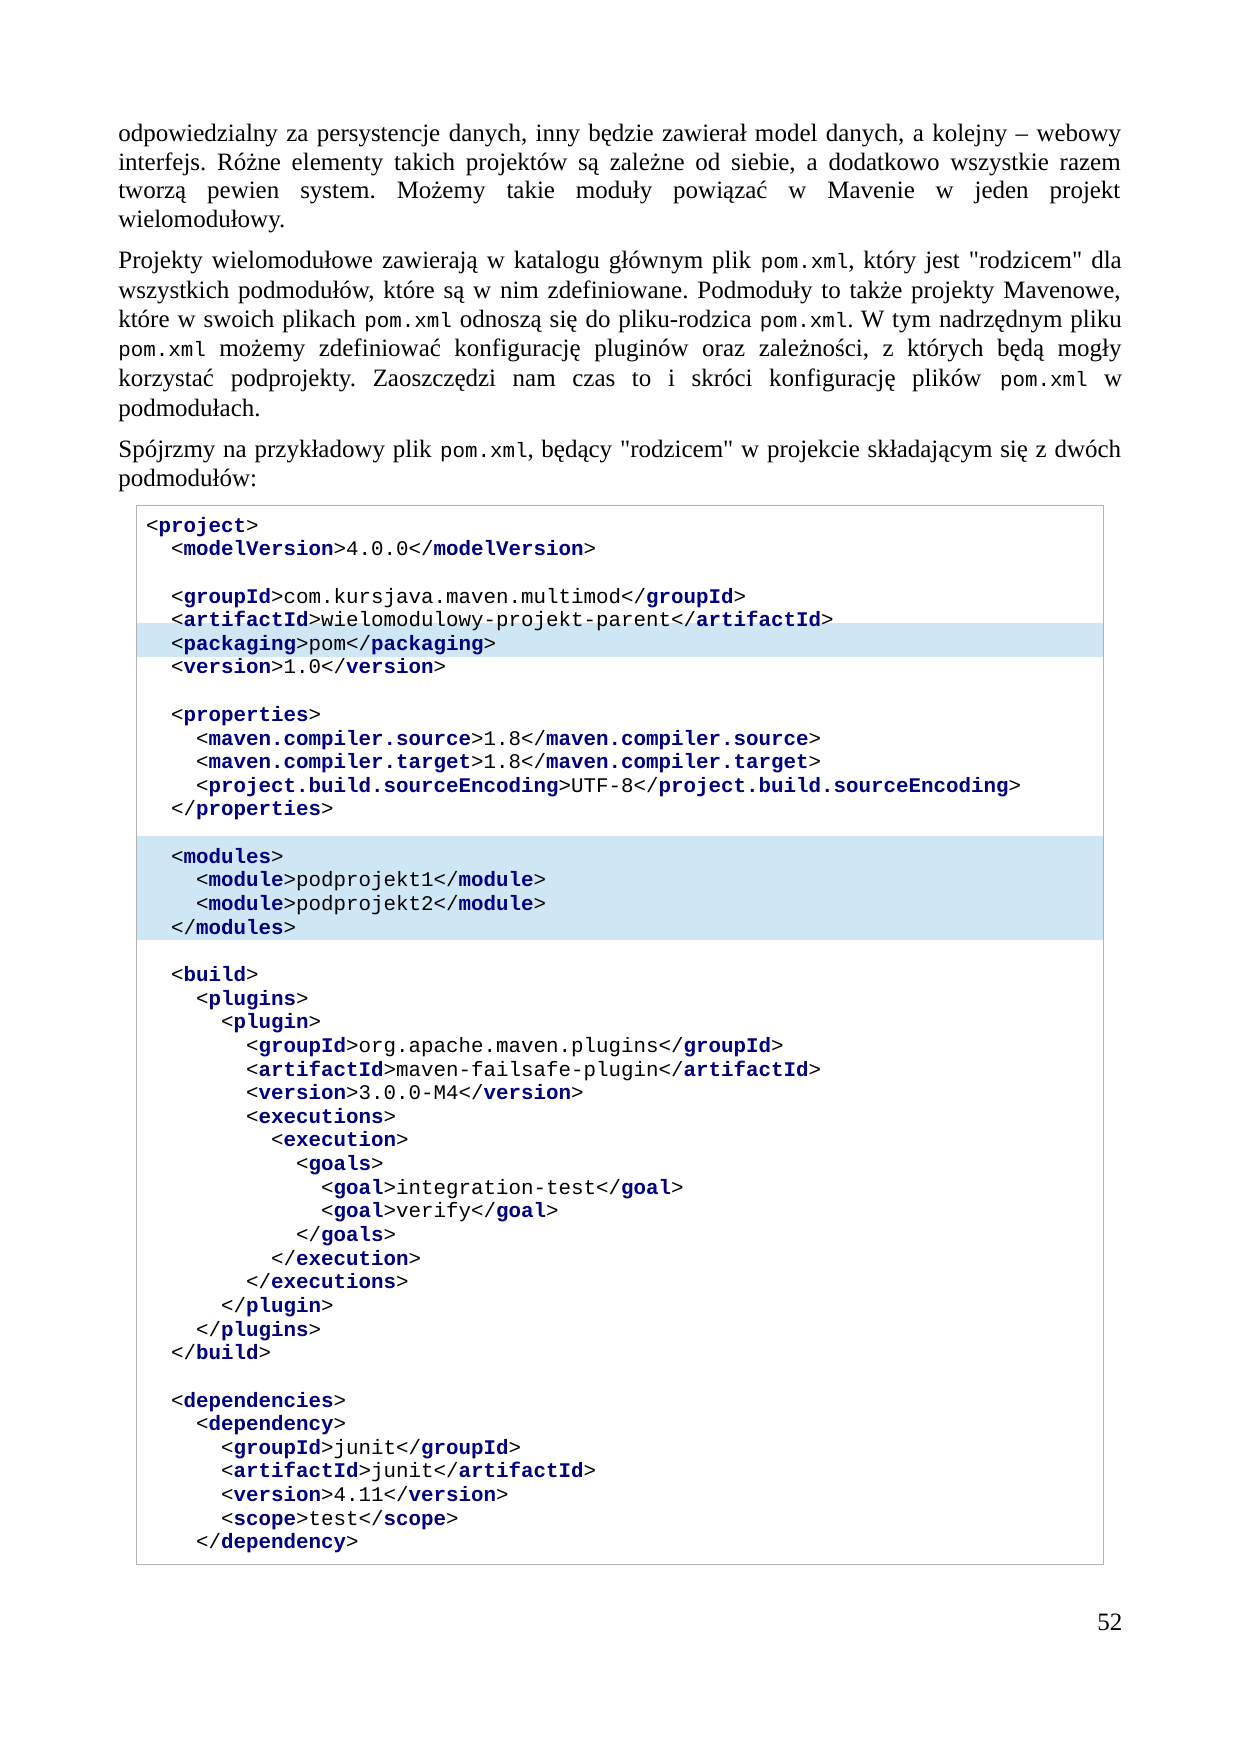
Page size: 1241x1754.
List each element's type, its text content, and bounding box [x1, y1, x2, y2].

text <artifactId>wielomodulowy-projekt-parent</artifactId> [137, 599, 1103, 623]
text <plugin> [137, 1001, 1103, 1025]
text Spójrzmy na przykładowy plik pom.xml, będący "rodzicem" w projekcie składającym się z dwóch podmodułów: [118, 434, 1122, 492]
text <modules> [137, 836, 1103, 859]
text </modules> [137, 907, 1103, 940]
text <version>3.0.0-M4</version> [137, 1072, 1103, 1096]
text <module>podprojekt2</module> [137, 883, 1103, 907]
text <build> [137, 954, 1103, 978]
text <project.build.sourceEncoding>UTF-8</project.build.sourceEncoding> [137, 765, 1103, 788]
text <module>podprojekt1</module> [137, 859, 1103, 883]
text odpowiedzialny za persystencje danych, inny będzie zawierał model danych, a kolejny – webowy interfejs. Różne elementy takich projektów są zależne od siebie, a dodatkowo wszystkie razem tworzą pewien system. Możemy takie moduły powiązać w Mavenie w jeden projekt wielomodułowy. [118, 118, 1122, 233]
text </properties> [137, 788, 1103, 822]
text <groupId>org.apache.maven.plugins</groupId> [137, 1025, 1103, 1049]
text <modelVersion>4.0.0</modelVersion> [137, 528, 1103, 562]
text <properties> [137, 694, 1103, 718]
text Projekty wielomodułowe zawierają w katalogu głównym plik pom.xml, który jest "rodzicem" dla wszystkich podmodułów, które są w nim zdefiniowane. Podmoduły to także projekty Mavenowe, które w swoich plikach pom.xml odnoszą się do pliku-rodzica pom.xml. W tym nadrzędnym pliku pom.xml możemy zdefiniować konfigurację pluginów oraz zależności, z których będą mogły korzystać podprojekty. Zaoszczędzi nam czas to i skróci konfigurację plików pom.xml w podmodułach. [118, 246, 1122, 421]
text </execution> [137, 1238, 1103, 1261]
text <artifactId>junit</artifactId> [137, 1451, 1103, 1474]
text </build> [137, 1332, 1103, 1366]
text <maven.compiler.target>1.8</maven.compiler.target> [137, 741, 1103, 765]
text </dependency> [137, 1522, 1103, 1564]
text <goals> [137, 1143, 1103, 1167]
text <project> [137, 506, 1103, 528]
text <scope>test</scope> [137, 1498, 1103, 1522]
text <groupId>com.kursjava.maven.multimod</groupId> [137, 576, 1103, 599]
text <dependency> [137, 1403, 1103, 1427]
text <maven.compiler.source>1.8</maven.compiler.source> [137, 718, 1103, 741]
text <executions> [137, 1096, 1103, 1119]
text </goals> [137, 1214, 1103, 1238]
text <packaging>pom</packaging> [137, 623, 1103, 647]
text </plugins> [137, 1309, 1103, 1332]
text <groupId>junit</groupId> [137, 1427, 1103, 1451]
text <version>1.0</version> [137, 647, 1103, 680]
text <goal>integration-test</goal> [137, 1167, 1103, 1191]
text <plugins> [137, 978, 1103, 1001]
text <dependencies> [137, 1380, 1103, 1403]
text </executions> [137, 1261, 1103, 1285]
text <execution> [137, 1119, 1103, 1143]
text </plugin> [137, 1285, 1103, 1309]
text <version>4.11</version> [137, 1474, 1103, 1498]
text <goal>verify</goal> [137, 1191, 1103, 1214]
text <artifactId>maven-failsafe-plugin</artifactId> [137, 1049, 1103, 1072]
